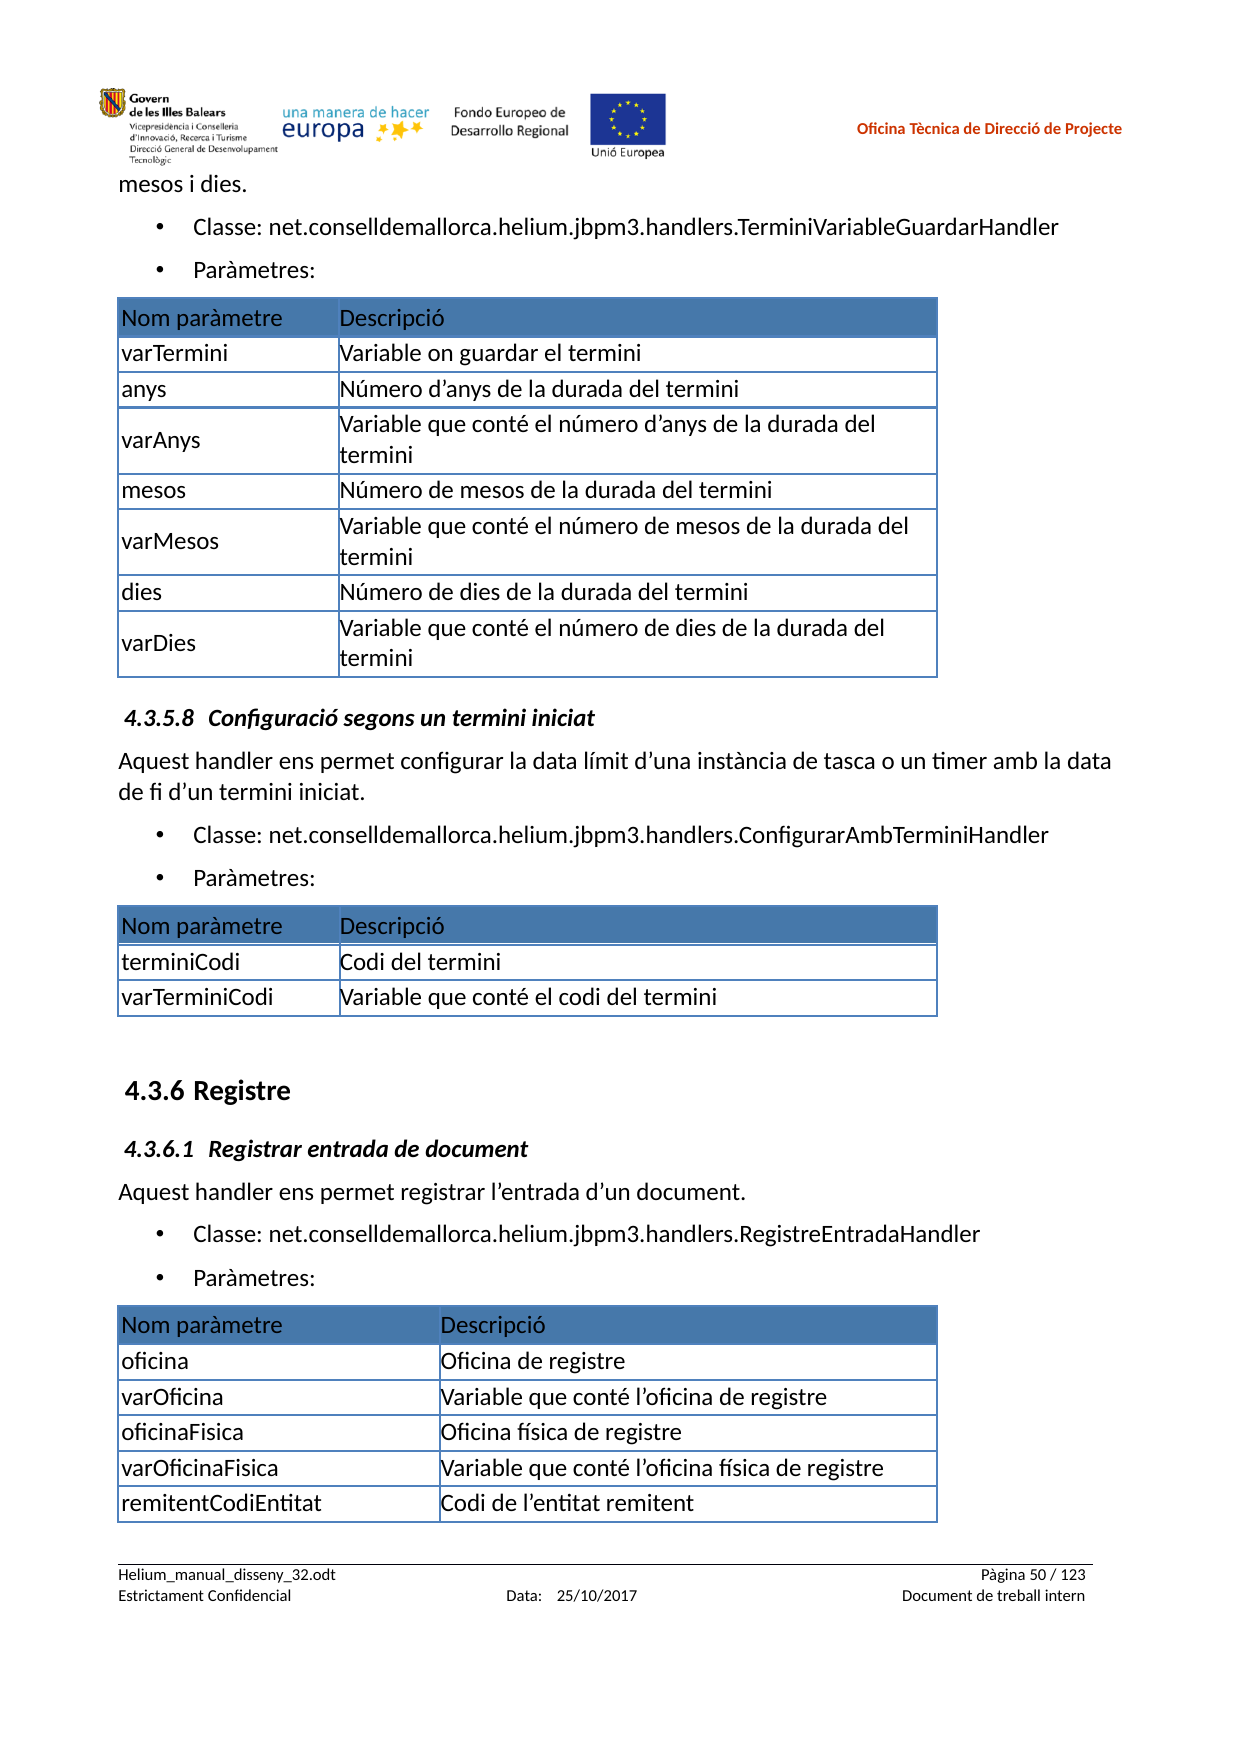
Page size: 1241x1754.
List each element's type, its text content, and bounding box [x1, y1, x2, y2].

table_cell Variable que conté el número de dies de la durada del termini [340, 612, 936, 676]
table_cell Oficina de registre [441, 1345, 936, 1379]
table_cell mesos [119, 475, 338, 508]
subtitle Configuració segons un termini iniciat [118, 703, 1122, 733]
table_cell Número d’anys de la durada del termini [340, 373, 936, 406]
table_cell oficinaFisica [119, 1416, 439, 1450]
table_header Nom paràmetre [119, 907, 339, 943]
text Aquest handler ens permet registrar l’entrada d’un document. [118, 1176, 1122, 1206]
table_cell Codi de l’entitat remitent [441, 1487, 936, 1521]
table_cell remitentCodiEntitat [119, 1487, 439, 1521]
table_cell Variable que conté el codi del termini [341, 981, 936, 1014]
table_cell anys [119, 373, 338, 406]
table_cell Variable que conté el número de mesos de la durada del termini [340, 510, 936, 574]
table_cell Número de mesos de la durada del termini [340, 475, 936, 508]
table_cell oficina [119, 1345, 439, 1379]
table_cell Variable que conté l’oficina de registre [441, 1381, 936, 1414]
table_cell Variable que conté el número d’anys de la durada del termini [340, 409, 936, 472]
table_header Descripció [441, 1307, 936, 1343]
table_cell varTerminiCodi [119, 981, 339, 1014]
table_cell dies [119, 576, 338, 609]
table_cell Variable on guardar el termini [340, 338, 936, 371]
list Classe: net.conselldemallorca.helium.jbpm3.handlers.RegistreEntradaHandler [156, 1219, 1122, 1249]
list Paràmetres: [156, 1262, 1122, 1292]
table_cell varAnys [119, 409, 338, 472]
subtitle Registrar entrada de document [118, 1133, 1122, 1163]
table_header Nom paràmetre [119, 1307, 439, 1343]
table_cell Codi del termini [341, 946, 936, 979]
text mesos i dies. [118, 168, 1122, 198]
table_cell varOficinaFisica [119, 1452, 439, 1485]
list Classe: net.conselldemallorca.helium.jbpm3.handlers.TerminiVariableGuardarHandler [156, 211, 1122, 241]
table_cell Variable que conté l’oficina física de registre [441, 1452, 936, 1485]
table_cell varDies [119, 612, 338, 676]
table_cell Oficina física de registre [441, 1416, 936, 1450]
text Aquest handler ens permet configurar la data límit d’una instància de tasca o un timer amb la data de fi d’un termini iniciat. [118, 746, 1122, 807]
picture [99, 87, 668, 166]
table_cell varMesos [119, 510, 338, 574]
list Paràmetres: [156, 254, 1122, 284]
subtitle Registre [118, 1072, 1122, 1108]
table_cell Número de dies de la durada del termini [340, 576, 936, 609]
table_cell varOficina [119, 1381, 439, 1414]
table_header Nom paràmetre [119, 299, 338, 335]
table_cell terminiCodi [119, 946, 339, 979]
table_header Descripció [341, 907, 936, 943]
list Paràmetres: [156, 862, 1122, 893]
table_header Descripció [340, 299, 936, 335]
list Classe: net.conselldemallorca.helium.jbpm3.handlers.ConfigurarAmbTerminiHandler [156, 819, 1122, 849]
table_cell varTermini [119, 338, 338, 371]
